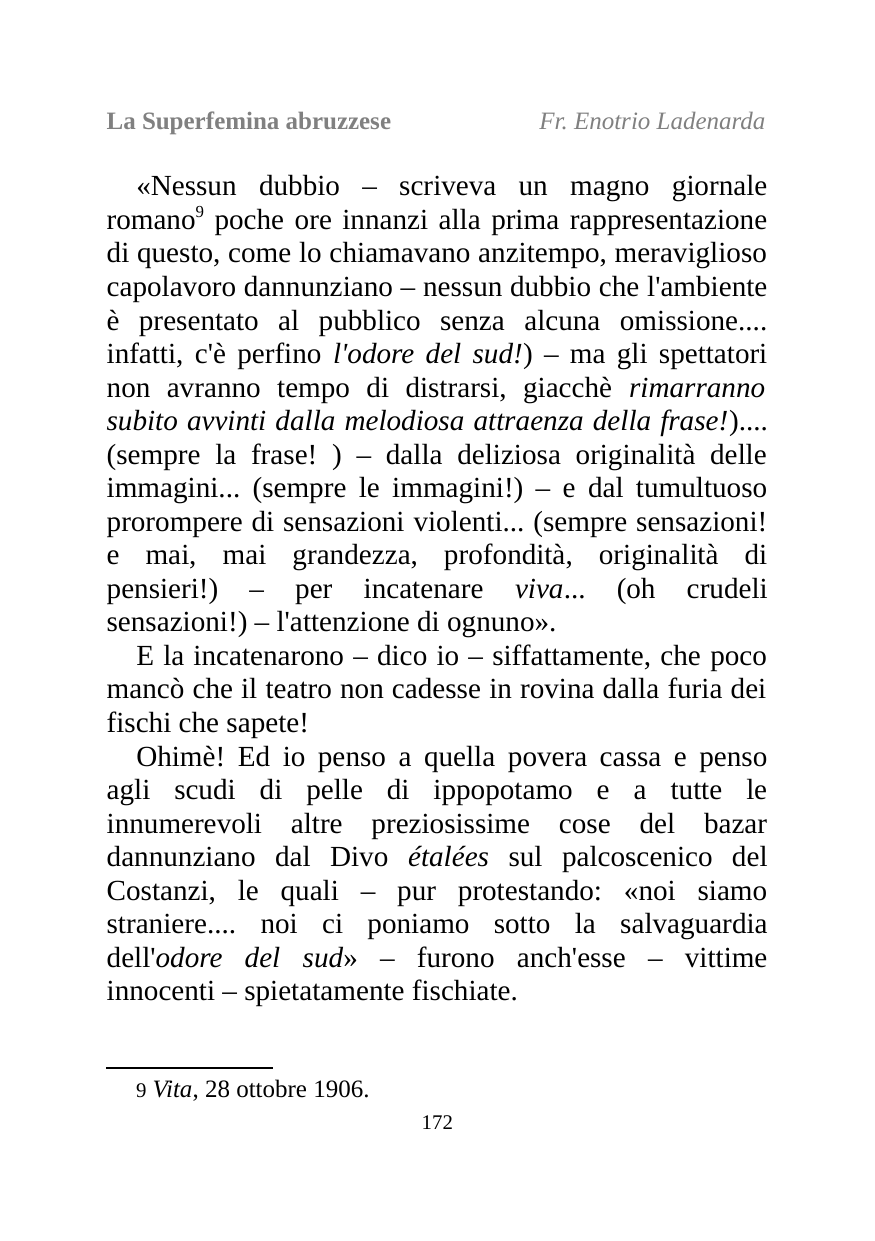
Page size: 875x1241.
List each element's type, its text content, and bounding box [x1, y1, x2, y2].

text Ohimè! Ed io penso a quella povera cassa e penso agli scudi di pelle di ippopotamo e a tutte le innumerevoli altre preziosissime cose del bazar dannunziano dal Divo étalées sul palcoscenico del Costanzi, le quali – pur protestando: «noi siamo straniere.... noi ci poniamo sotto la salvaguardia dell'odore del sud» – furono anch'esse – vittime innocenti – spietatamente fischiate. [106, 739, 768, 1007]
text E la incatenarono – dico io – siffattamente, che poco mancò che il teatro non cadesse in rovina dalla furia dei fischi che sapete! [106, 638, 768, 739]
text «Nessun dubbio – scriveva un magno giornale romano poche ore innanzi alla prima rappresentazione di questo, come lo chiamavano anzitempo, meraviglioso capolavoro dannunziano – nessun dubbio che l'ambiente è presentato al pubblico senza alcuna omissione.... infatti, c'è perfino l'odore del sud!) – ma gli spettatori non avranno tempo di distrarsi, giacchè rimarranno subito avvinti dalla melodiosa attraenza della frase!).... (sempre la frase! ) – dalla deliziosa originalità delle immagini... (sempre le immagini!) – e dal tumultuoso prorompere di sensazioni violenti... (sempre sensazioni! e mai, mai grandezza, profondità, originalità di pensieri!) – per incatenare viva... (oh crudeli sensazioni!) – l'attenzione di ognuno». [106, 168, 768, 638]
text Vita, 28 ottobre 1906. [106, 1074, 768, 1103]
